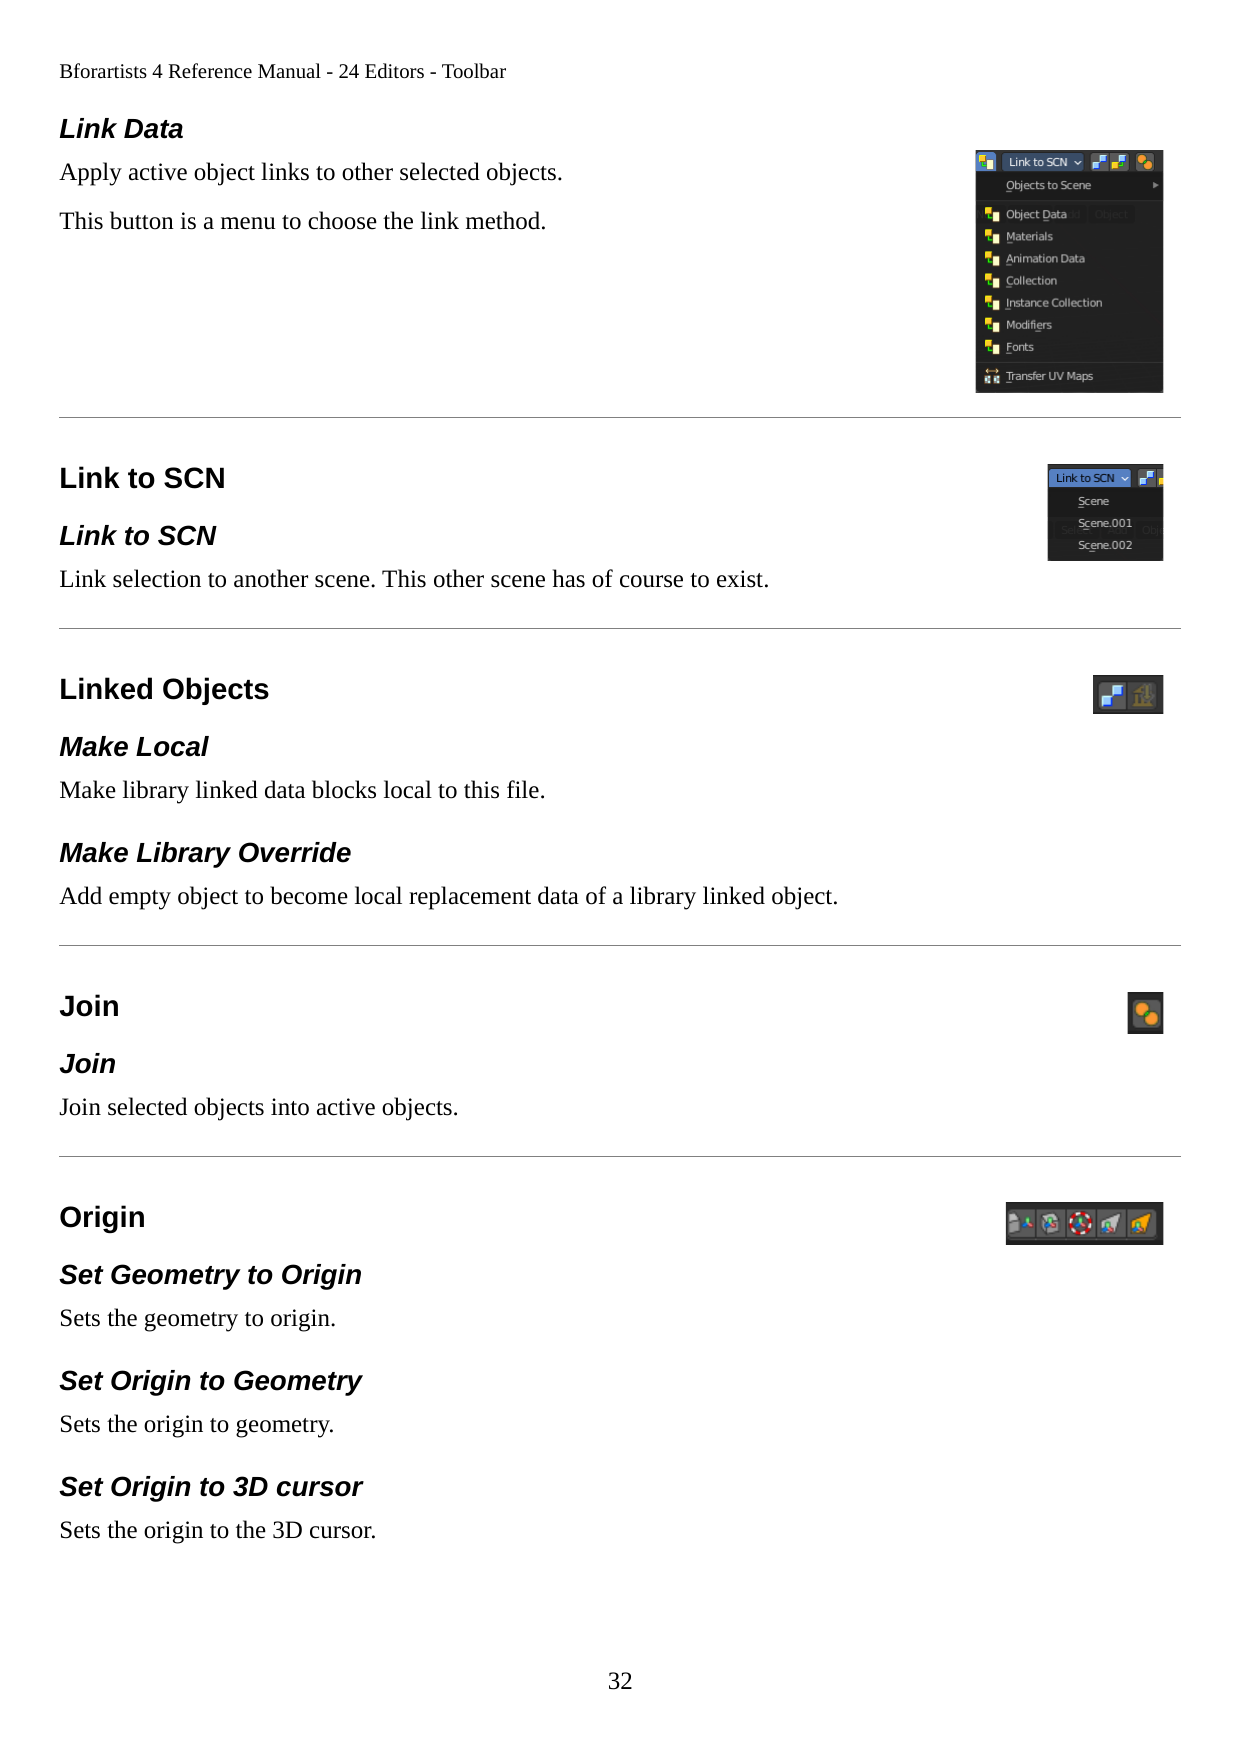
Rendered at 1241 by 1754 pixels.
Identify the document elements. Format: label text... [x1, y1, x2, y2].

text Sets the origin to the 3D cursor. [59, 1515, 1181, 1543]
subtitle Link to SCN [59, 461, 1181, 495]
subtitle Make Library Override [59, 837, 1181, 868]
subtitle Link to SCN [59, 520, 1047, 552]
subtitle [1164, 520, 1181, 552]
subtitle Linked Objects [59, 672, 1181, 706]
text Sets the geometry to origin. [59, 1303, 1181, 1332]
subtitle Join [59, 989, 1181, 1023]
subtitle Join [59, 1048, 1181, 1079]
subtitle Origin [59, 1200, 1181, 1233]
subtitle Link Data [59, 113, 1181, 144]
picture [1093, 675, 1164, 714]
text Add empty object to become local replacement data of a library linked object. [59, 881, 1181, 910]
subtitle Set Origin to 3D cursor [59, 1470, 1181, 1502]
text Link selection to another scene. This other scene has of course to exist. [59, 564, 1181, 593]
picture [975, 150, 1164, 393]
text Apply active object links to other selected objects. [59, 157, 975, 186]
text Sets the origin to geometry. [59, 1409, 1181, 1438]
text Make library linked data blocks local to this file. [59, 775, 1181, 804]
subtitle Set Origin to Geometry [59, 1364, 1181, 1396]
text This button is a menu to choose the link method. [59, 206, 975, 235]
text Join selected objects into active objects. [59, 1092, 1181, 1121]
picture [1127, 992, 1164, 1034]
subtitle Make Local [59, 731, 1181, 763]
picture [1047, 464, 1164, 561]
subtitle Set Geometry to Origin [59, 1258, 1181, 1290]
picture [1005, 1202, 1164, 1245]
